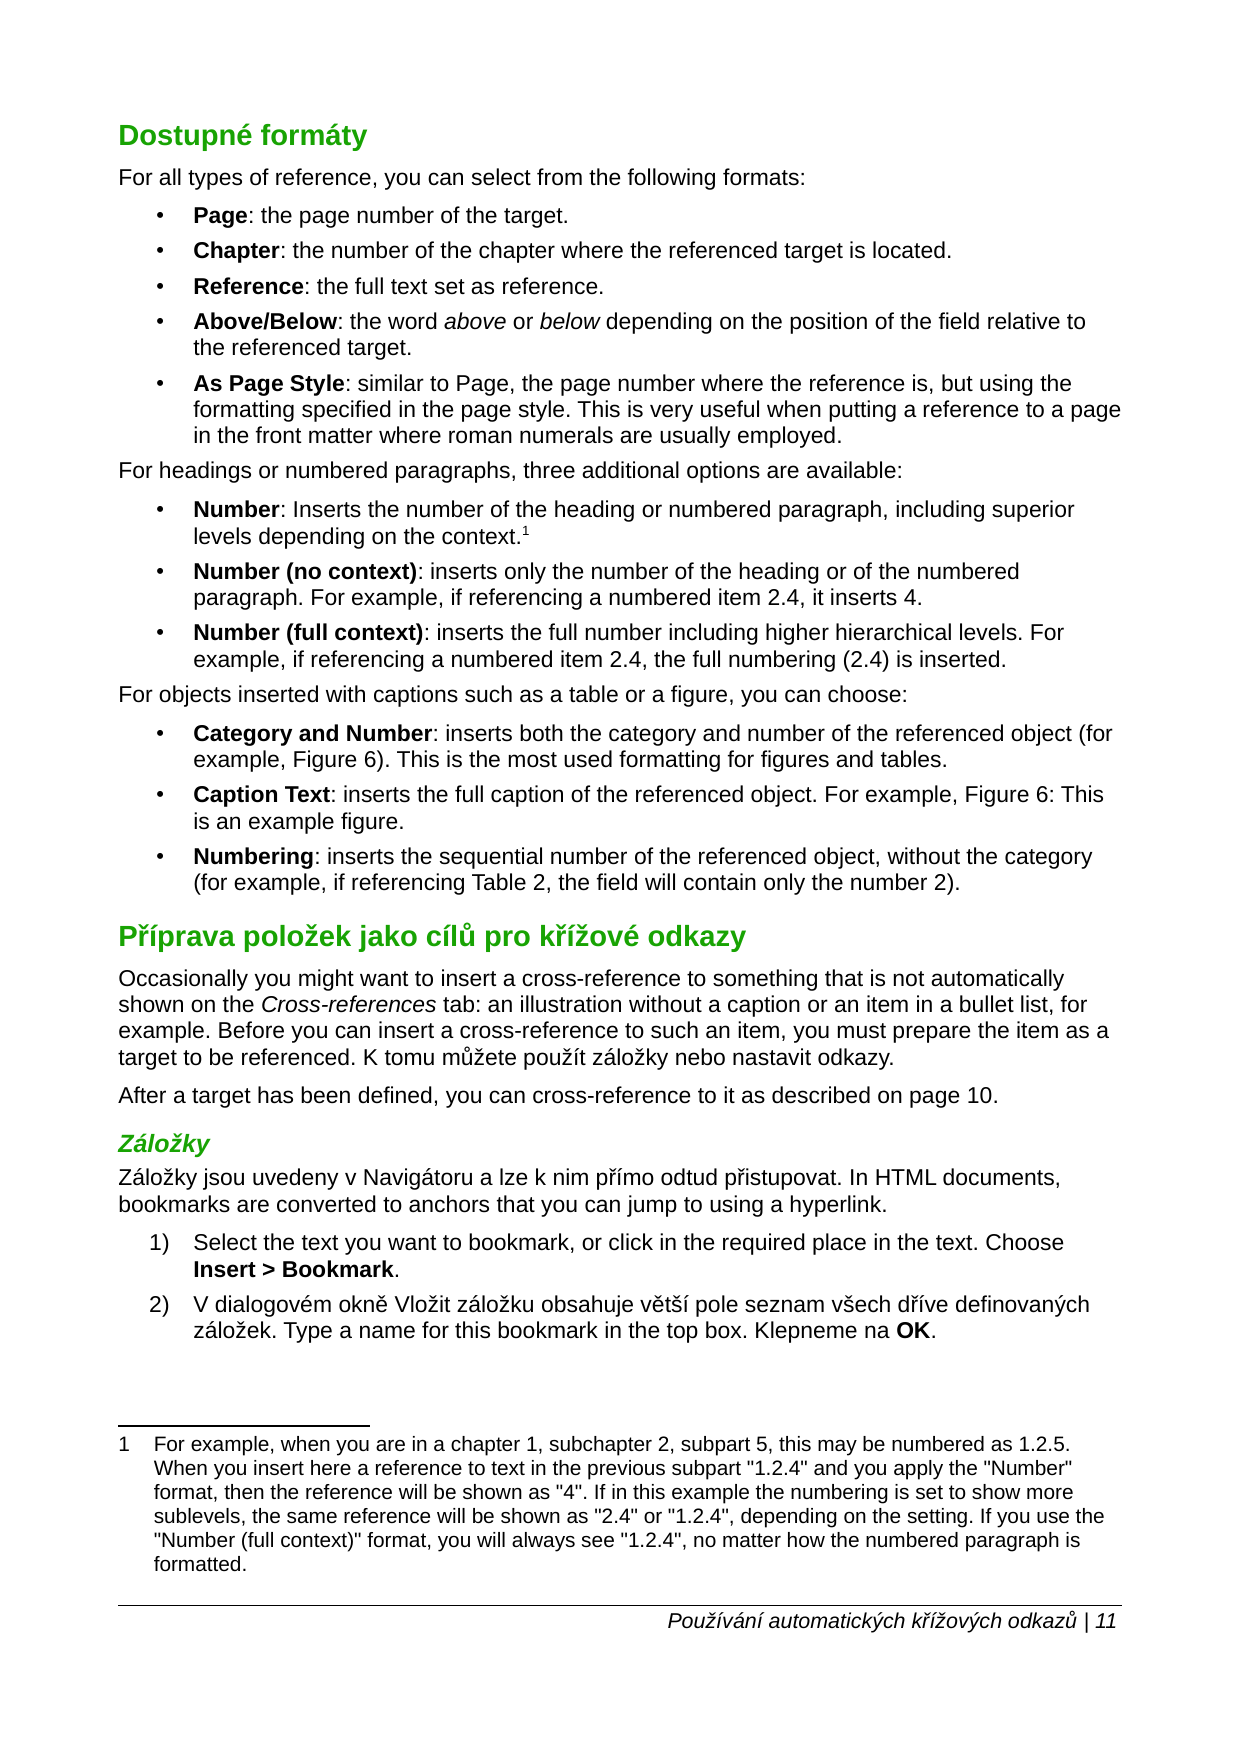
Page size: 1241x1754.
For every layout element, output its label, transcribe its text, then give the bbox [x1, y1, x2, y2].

subtitle Dostupné formáty [118, 118, 1122, 152]
list For objects inserted with captions such as a table or a figure, you can choose: [118, 681, 1122, 707]
list As Page Style: similar to Page, the page number where the reference is, but using the formatting specified in the page style. This is very useful when putting a reference to a page in the front matter where roman numerals are usually employed. [156, 369, 1122, 448]
list Select the text you want to bookmark, or click in the required place in the text. Choose Insert > Bookmark. [169, 1229, 1122, 1282]
list V dialogovém okně Vložit záložku obsahuje větší pole seznam všech dříve definovaných záložek. Type a name for this bookmark in the top box. Klepneme na OK. [169, 1291, 1122, 1344]
list Reference: the full text set as reference. [156, 273, 1122, 299]
list Number: Inserts the number of the heading or numbered paragraph, including superior levels depending on the context. [156, 496, 1122, 549]
subtitle Příprava položek jako cílů pro křížové odkazy [118, 919, 1122, 953]
list Numbering: inserts the sequential number of the referenced object, without the category (for example, if referencing Table 2, the field will contain only the number 2). [156, 843, 1122, 896]
list Chapter: the number of the chapter where the referenced target is located. [156, 237, 1122, 264]
subtitle Záložky [118, 1129, 1122, 1158]
text After a target has been defined, you can cross-reference to it as described on page 10. [118, 1082, 1122, 1109]
list Caption Text: inserts the full caption of the referenced object. For example, Figure 6: This is an example figure. [156, 781, 1122, 834]
list Number (full context): inserts the full number including higher hierarchical levels. For example, if referencing a numbered item 2.4, the full numbering (2.4) is inserted. [156, 619, 1122, 672]
text Occasionally you might want to insert a cross-reference to something that is not automatically shown on the Cross-references tab: an illustration without a caption or an item in a bullet list, for example. Before you can insert a cross-reference to such an item, you must prepare the item as a target to be referenced. K tomu můžete použít záložky nebo nastavit odkazy. [118, 964, 1122, 1070]
list Category and Number: inserts both the category and number of the referenced object (for example, Figure 6). This is the most used formatting for figures and tables. [156, 720, 1122, 772]
list For headings or numbered paragraphs, three additional options are available: [118, 457, 1122, 484]
list Záložky jsou uvedeny v Navigátoru a lze k nim přímo odtud přistupovat. In HTML documents, bookmarks are converted to anchors that you can jump to using a hyperlink. [118, 1164, 1122, 1217]
list For all types of reference, you can select from the following formats: [118, 163, 1122, 190]
list For example, when you are in a chapter 1, subchapter 2, subpart 5, this may be numbered as 1.2.5. When you insert here a reference to text in the previous subpart "1.2.4" and you apply the "Number" format, then the reference will be shown as "4". If in this example the numbering is set to show more sublevels, the same reference will be shown as "2.4" or "1.2.4", depending on the setting. If you use the "Number (full context)" format, you will always see "1.2.4", no matter how the numbered paragraph is formatted. [118, 1432, 1122, 1576]
list Page: the page number of the target. [156, 202, 1122, 229]
list Above/Below: the word above or below depending on the position of the field relative to the referenced target. [156, 308, 1122, 361]
list Number (no context): inserts only the number of the heading or of the numbered paragraph. For example, if referencing a numbered item 2.4, it inserts 4. [156, 558, 1122, 611]
